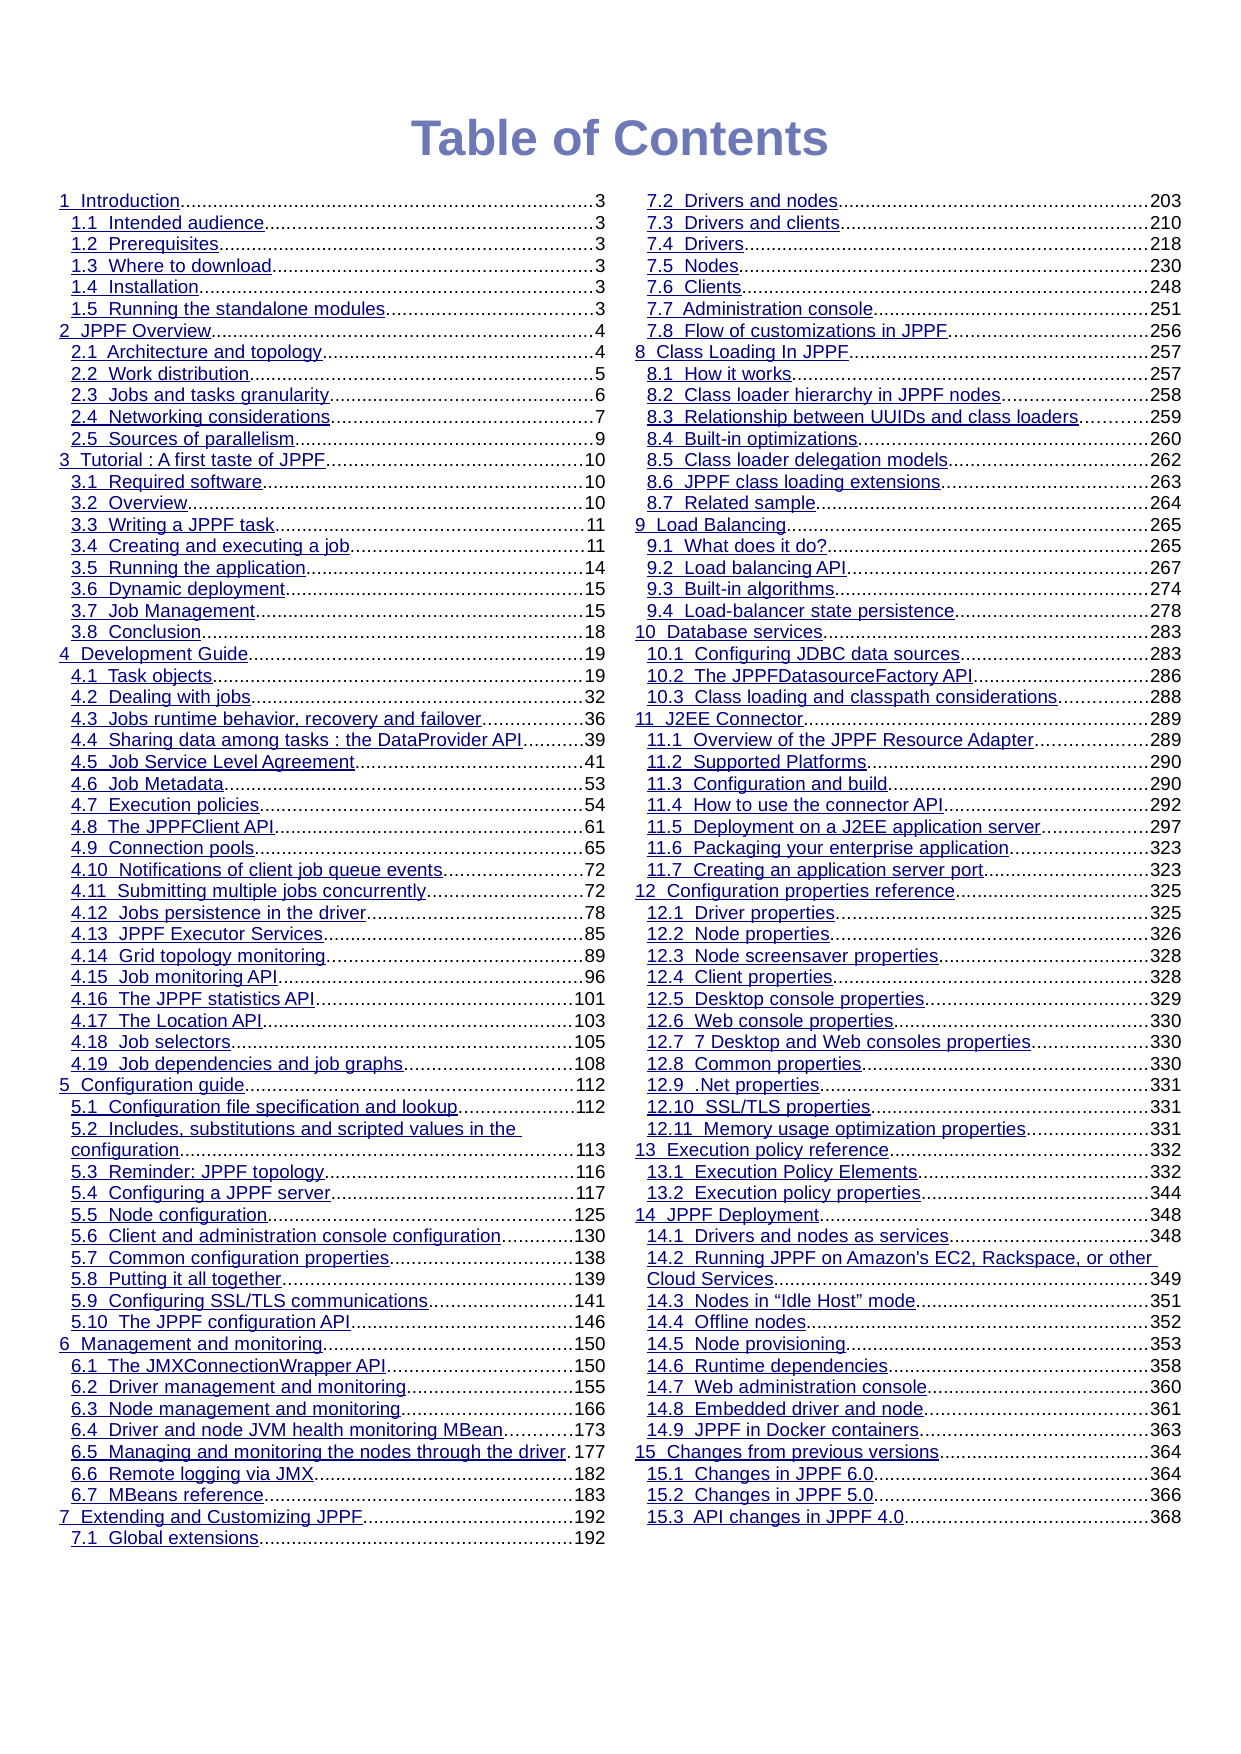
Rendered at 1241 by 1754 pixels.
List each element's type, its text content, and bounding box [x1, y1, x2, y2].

text 12.4 Client properties 328 [647, 966, 1181, 988]
text 3.6 Dynamic deployment 15 [71, 578, 605, 600]
text 4.12 Jobs persistence in the driver 78 [71, 902, 605, 923]
text 12.9 .Net properties 331 [647, 1074, 1181, 1096]
text 11.4 How to use the connector API 292 [647, 794, 1181, 816]
text 4.17 The Location API 103 [71, 1009, 605, 1031]
text 7.7 Administration console 251 [647, 298, 1181, 319]
text 11.3 Configuration and build 290 [647, 772, 1181, 794]
text 4.5 Job Service Level Agreement 41 [71, 751, 605, 772]
text 5.2 Includes, substitutions and scripted values in the configuration 113 [71, 1117, 605, 1161]
text 3.8 Conclusion 18 [71, 621, 605, 643]
text 4.14 Grid topology monitoring 89 [71, 945, 605, 966]
text 3.3 Writing a JPPF task 11 [71, 514, 605, 535]
text 13.1 Execution Policy Elements 332 [647, 1161, 1181, 1182]
text 2.1 Architecture and topology 4 [71, 341, 605, 363]
text 13 Execution policy reference 332 [635, 1139, 1181, 1161]
text 5.5 Node configuration 125 [71, 1204, 605, 1225]
text 1.4 Installation 3 [71, 276, 605, 298]
text 11.5 Deployment on a J2EE application server 297 [647, 816, 1181, 837]
text 9.4 Load-balancer state persistence 278 [647, 600, 1181, 621]
text 6.2 Driver management and monitoring 155 [71, 1376, 605, 1398]
text 1.1 Intended audience 3 [71, 212, 605, 233]
text 7.4 Drivers 218 [647, 233, 1181, 255]
text 4.16 The JPPF statistics API 101 [71, 988, 605, 1009]
text 6 Management and monitoring 150 [59, 1333, 605, 1354]
text 4.4 Sharing data among tasks : the DataProvider API 39 [71, 729, 605, 751]
text 5.9 Configuring SSL/TLS communications 141 [71, 1290, 605, 1311]
text 14 JPPF Deployment 348 [635, 1204, 1181, 1225]
text 15.2 Changes in JPPF 5.0 366 [647, 1484, 1181, 1506]
text 7.8 Flow of customizations in JPPF 256 [647, 319, 1181, 341]
text 4.2 Dealing with jobs 32 [71, 686, 605, 708]
text 14.4 Offline nodes 352 [647, 1311, 1181, 1333]
text 2.3 Jobs and tasks granularity 6 [71, 384, 605, 406]
text 8.4 Built-in optimizations 260 [647, 427, 1181, 449]
text 15.3 API changes in JPPF 4.0 368 [647, 1506, 1181, 1527]
text 13.2 Execution policy properties 344 [647, 1182, 1181, 1204]
text 7.2 Drivers and nodes 203 [647, 190, 1181, 212]
text 14.1 Drivers and nodes as services 348 [647, 1225, 1181, 1247]
text 6.5 Managing and monitoring the nodes through the driver 177 [71, 1441, 605, 1462]
text 10.3 Class loading and classpath considerations 288 [647, 686, 1181, 708]
text 11.6 Packaging your enterprise application 323 [647, 837, 1181, 859]
text 4.19 Job dependencies and job graphs 108 [71, 1053, 605, 1074]
text 6.7 MBeans reference 183 [71, 1484, 605, 1506]
text 12.11 Memory usage optimization properties 331 [647, 1117, 1181, 1139]
text 12.2 Node properties 326 [647, 923, 1181, 945]
text 4.15 Job monitoring API 96 [71, 966, 605, 988]
text 12.3 Node screensaver properties 328 [647, 945, 1181, 966]
text 10 Database services 283 [635, 621, 1181, 643]
text 4 Development Guide 19 [59, 643, 605, 664]
text 14.2 Running JPPF on Amazon's EC2, Rackspace, or other Cloud Services 349 [647, 1247, 1181, 1290]
text 9.1 What does it do? 265 [647, 535, 1181, 557]
text 14.6 Runtime dependencies 358 [647, 1354, 1181, 1376]
text 1.2 Prerequisites 3 [71, 233, 605, 255]
text 2.2 Work distribution 5 [71, 363, 605, 384]
text 1 Introduction 3 [59, 190, 605, 212]
text 10.1 Configuring JDBC data sources 283 [647, 643, 1181, 664]
text 4.3 Jobs runtime behavior, recovery and failover 36 [71, 708, 605, 729]
text 9.2 Load balancing API 267 [647, 557, 1181, 578]
text 6.1 The JMXConnectionWrapper API 150 [71, 1354, 605, 1376]
text 14.3 Nodes in “Idle Host” mode 351 [647, 1290, 1181, 1311]
text 8.1 How it works 257 [647, 363, 1181, 384]
text 7.5 Nodes 230 [647, 255, 1181, 276]
text 9.3 Built-in algorithms 274 [647, 578, 1181, 600]
text 1.5 Running the standalone modules 3 [71, 298, 605, 319]
text 12.10 SSL/TLS properties 331 [647, 1096, 1181, 1117]
text 5.6 Client and administration console configuration 130 [71, 1225, 605, 1247]
text 12.1 Driver properties 325 [647, 902, 1181, 923]
text 12.8 Common properties 330 [647, 1053, 1181, 1074]
text 11.2 Supported Platforms 290 [647, 751, 1181, 772]
text 7 Extending and Customizing JPPF 192 [59, 1506, 605, 1527]
text 4.13 JPPF Executor Services 85 [71, 923, 605, 945]
text 2.4 Networking considerations 7 [71, 406, 605, 427]
text 14.7 Web administration console 360 [647, 1376, 1181, 1398]
text 5.8 Putting it all together 139 [71, 1268, 605, 1290]
text 5 Configuration guide 112 [59, 1074, 605, 1096]
text 3 Tutorial : A first taste of JPPF 10 [59, 449, 605, 471]
text 4.9 Connection pools 65 [71, 837, 605, 859]
text 7.1 Global extensions 192 [71, 1527, 605, 1549]
text 15 Changes from previous versions 364 [635, 1441, 1181, 1462]
text 11.1 Overview of the JPPF Resource Adapter 289 [647, 729, 1181, 751]
text 6.4 Driver and node JVM health monitoring MBean 173 [71, 1419, 605, 1441]
text 5.4 Configuring a JPPF server 117 [71, 1182, 605, 1204]
text 6.3 Node management and monitoring 166 [71, 1398, 605, 1419]
text 4.7 Execution policies 54 [71, 794, 605, 816]
text 15.1 Changes in JPPF 6.0 364 [647, 1462, 1181, 1484]
subtitle Table of Contents [59, 108, 1181, 165]
text 11.7 Creating an application server port 323 [647, 859, 1181, 880]
text 8.3 Relationship between UUIDs and class loaders 259 [647, 406, 1181, 427]
text 8.7 Related sample 264 [647, 492, 1181, 514]
text 8.6 JPPF class loading extensions 263 [647, 471, 1181, 492]
text 5.1 Configuration file specification and lookup 112 [71, 1096, 605, 1117]
text 4.11 Submitting multiple jobs concurrently 72 [71, 880, 605, 902]
text 12 Configuration properties reference 325 [635, 880, 1181, 902]
text 7.6 Clients 248 [647, 276, 1181, 298]
text 4.18 Job selectors 105 [71, 1031, 605, 1053]
text 12.6 Web console properties 330 [647, 1009, 1181, 1031]
text 4.10 Notifications of client job queue events 72 [71, 859, 605, 880]
text 14.8 Embedded driver and node 361 [647, 1398, 1181, 1419]
text 11 J2EE Connector 289 [635, 708, 1181, 729]
text 3.5 Running the application 14 [71, 557, 605, 578]
text 5.7 Common configuration properties 138 [71, 1247, 605, 1268]
text 2 JPPF Overview 4 [59, 319, 605, 341]
text 14.9 JPPF in Docker containers 363 [647, 1419, 1181, 1441]
text 12.7 7 Desktop and Web consoles properties 330 [647, 1031, 1181, 1053]
text 10.2 The JPPFDatasourceFactory API 286 [647, 664, 1181, 686]
text 4.6 Job Metadata 53 [71, 772, 605, 794]
text 8 Class Loading In JPPF 257 [635, 341, 1181, 363]
text 9 Load Balancing 265 [635, 514, 1181, 535]
text 3.1 Required software 10 [71, 471, 605, 492]
text 4.1 Task objects 19 [71, 664, 605, 686]
text 5.10 The JPPF configuration API 146 [71, 1311, 605, 1333]
text 6.6 Remote logging via JMX 182 [71, 1462, 605, 1484]
text 7.3 Drivers and clients 210 [647, 212, 1181, 233]
text 8.2 Class loader hierarchy in JPPF nodes 258 [647, 384, 1181, 406]
text 12.5 Desktop console properties 329 [647, 988, 1181, 1009]
text 14.5 Node provisioning 353 [647, 1333, 1181, 1354]
text 4.8 The JPPFClient API 61 [71, 816, 605, 837]
text 3.7 Job Management 15 [71, 600, 605, 621]
text 1.3 Where to download 3 [71, 255, 605, 276]
text 8.5 Class loader delegation models 262 [647, 449, 1181, 471]
text 2.5 Sources of parallelism 9 [71, 427, 605, 449]
text 5.3 Reminder: JPPF topology 116 [71, 1161, 605, 1182]
text 3.2 Overview 10 [71, 492, 605, 514]
text 3.4 Creating and executing a job 11 [71, 535, 605, 557]
